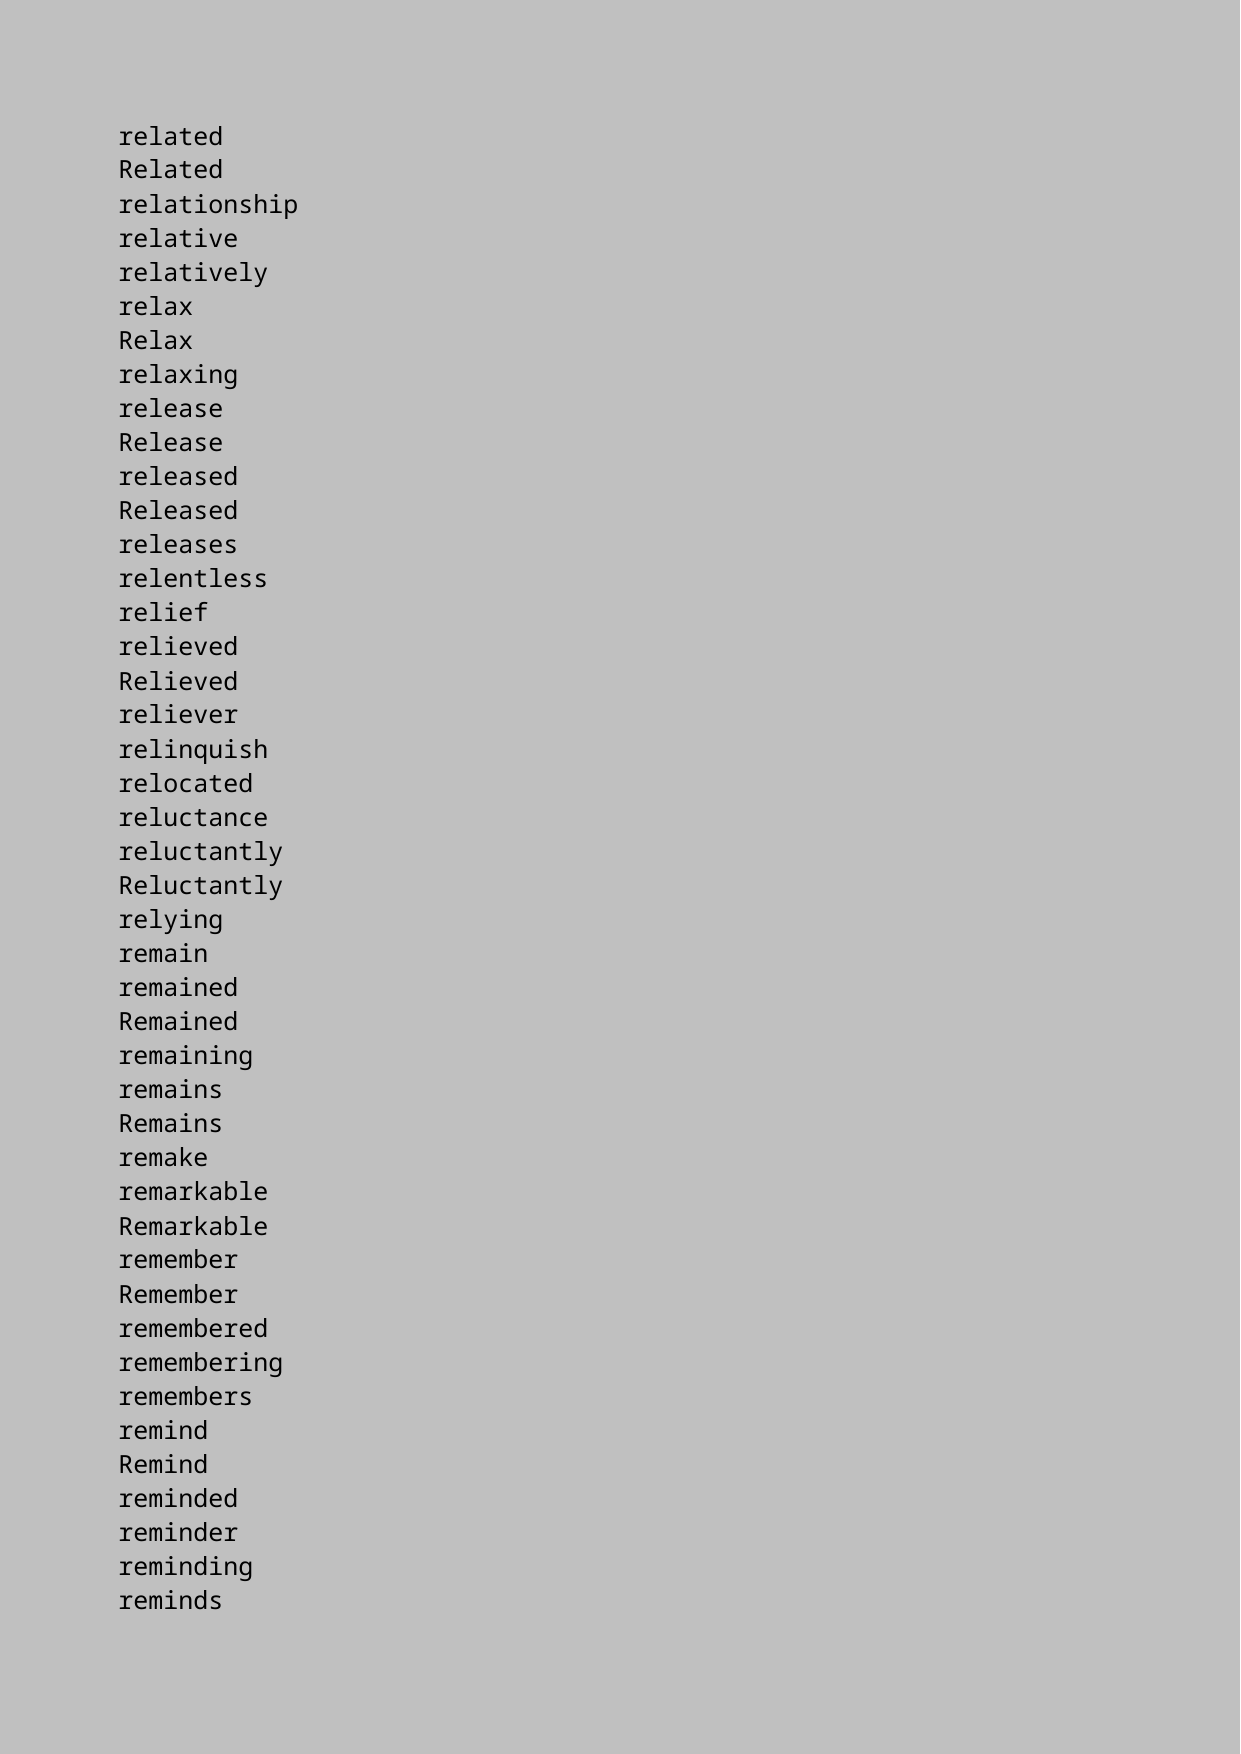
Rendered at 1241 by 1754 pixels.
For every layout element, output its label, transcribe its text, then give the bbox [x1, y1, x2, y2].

text relatively [118, 254, 1122, 288]
text remember [118, 1242, 1122, 1276]
text relax [118, 288, 1122, 322]
text reminder [118, 1515, 1122, 1549]
text relationship [118, 186, 1122, 220]
text reliever [118, 697, 1122, 731]
text reminding [118, 1549, 1122, 1583]
text Release [118, 425, 1122, 459]
text relocated [118, 765, 1122, 799]
text Reluctantly [118, 867, 1122, 902]
text remains [118, 1072, 1122, 1106]
text relative [118, 220, 1122, 254]
text relief [118, 595, 1122, 629]
text relentless [118, 561, 1122, 595]
text remained [118, 970, 1122, 1004]
text Relieved [118, 663, 1122, 697]
text relying [118, 902, 1122, 936]
text remind [118, 1412, 1122, 1447]
text remembering [118, 1344, 1122, 1378]
text remembered [118, 1310, 1122, 1344]
text reminded [118, 1481, 1122, 1515]
text released [118, 459, 1122, 493]
text relaxing [118, 357, 1122, 391]
text related [118, 118, 1122, 152]
text Remains [118, 1106, 1122, 1140]
text reluctantly [118, 833, 1122, 867]
text Remained [118, 1004, 1122, 1038]
text relieved [118, 629, 1122, 663]
text Released [118, 493, 1122, 527]
text remembers [118, 1378, 1122, 1412]
text releases [118, 527, 1122, 561]
text remaining [118, 1038, 1122, 1072]
text Remarkable [118, 1208, 1122, 1242]
text Related [118, 152, 1122, 186]
text remake [118, 1140, 1122, 1174]
text release [118, 391, 1122, 425]
text relinquish [118, 731, 1122, 765]
text remain [118, 936, 1122, 970]
text Relax [118, 322, 1122, 357]
text reminds [118, 1583, 1122, 1617]
text Remember [118, 1276, 1122, 1310]
text remarkable [118, 1174, 1122, 1208]
text reluctance [118, 799, 1122, 833]
text Remind [118, 1447, 1122, 1481]
